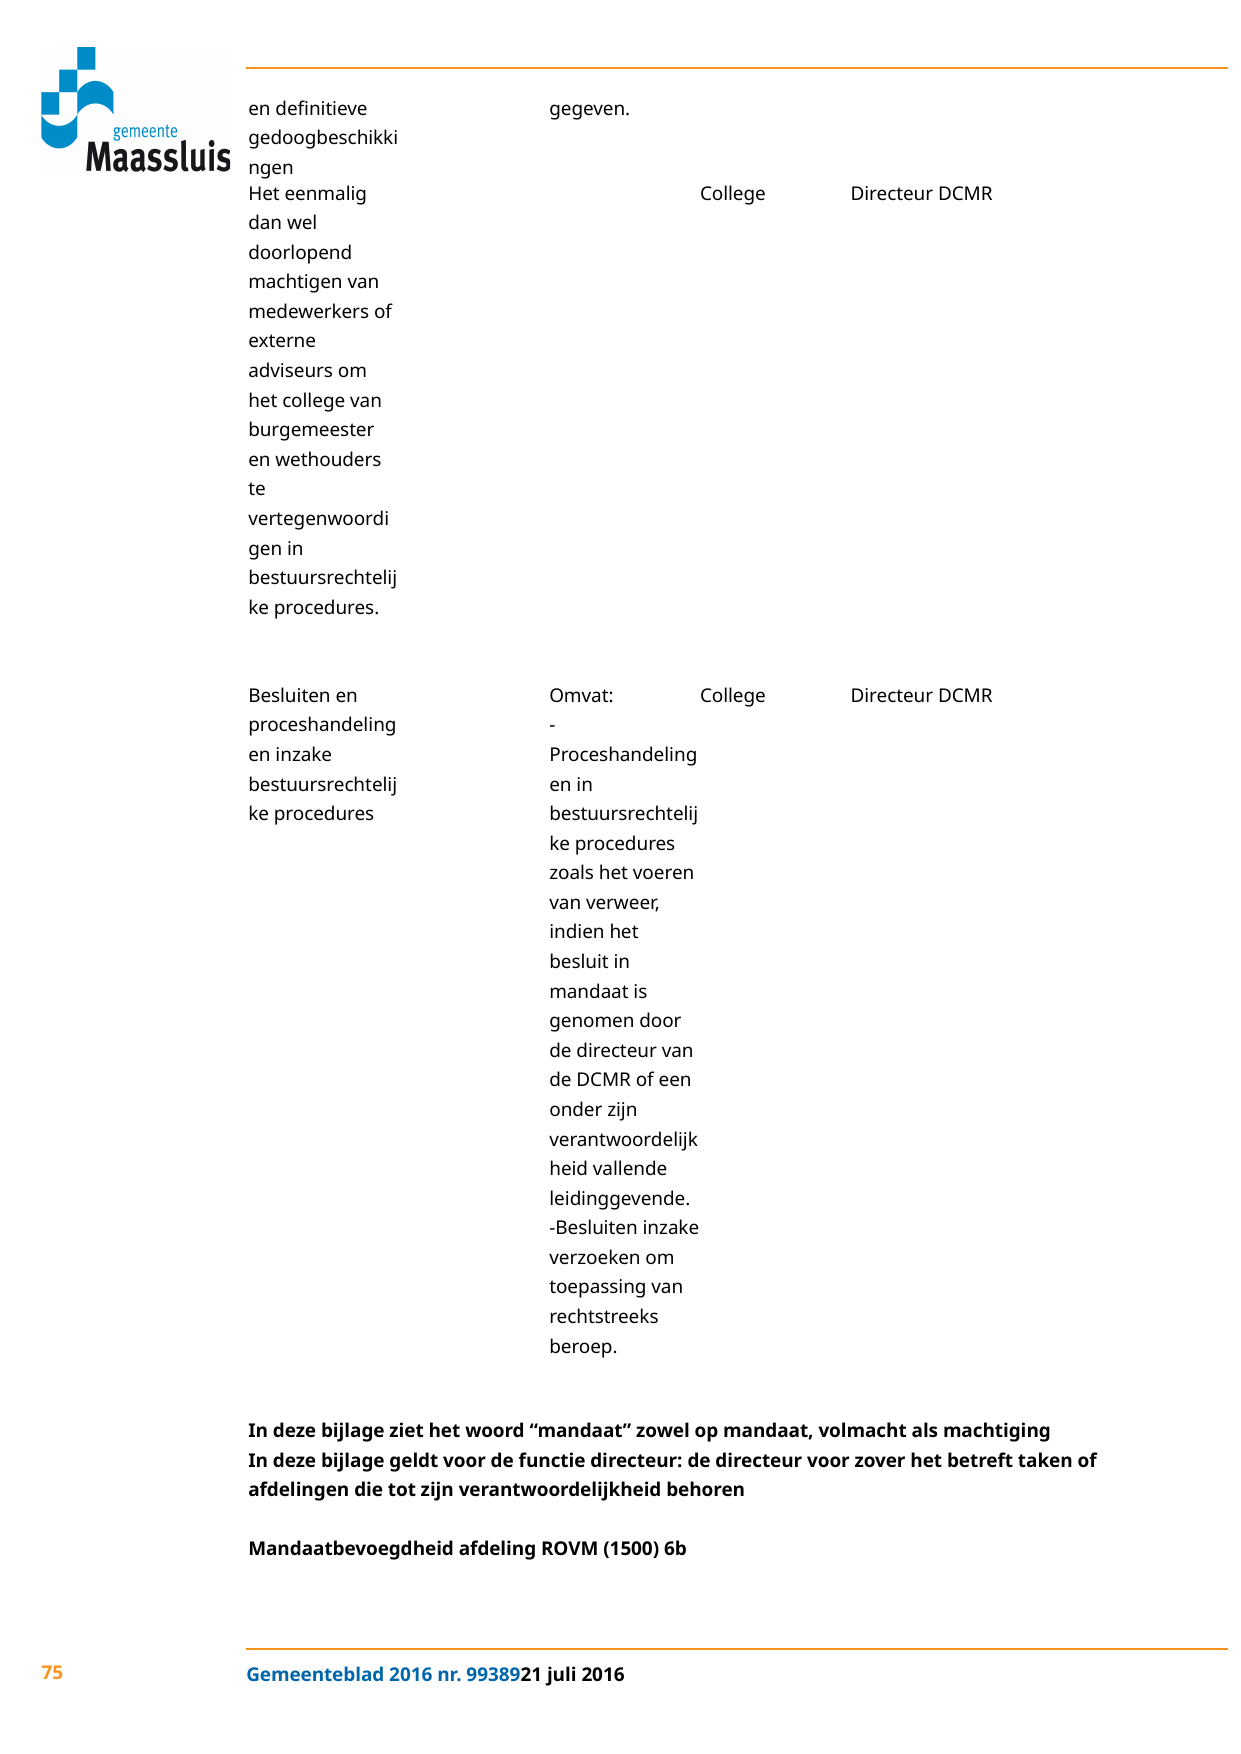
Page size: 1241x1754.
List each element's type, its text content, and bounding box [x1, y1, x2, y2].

table_header Directeur DCMR [850, 682, 1001, 1359]
table_cell [700, 1359, 850, 1384]
table_cell gegeven. [549, 95, 700, 180]
picture [41, 47, 77, 92]
table_cell [700, 95, 850, 180]
table_cell [549, 180, 700, 649]
table_cell [850, 1359, 1001, 1384]
text Mandaatbevoegdheid afdeling ROVM (1500) 6b [248, 1536, 1152, 1561]
table_header [399, 682, 549, 1359]
table_header Besluiten en proceshandelingen inzake bestuursrechtelijke procedures [248, 682, 398, 1359]
table_cell [850, 95, 1001, 180]
table_header College [700, 682, 850, 1359]
picture [41, 47, 231, 172]
table_cell [248, 1359, 398, 1384]
table_cell [399, 95, 549, 180]
table_header [1001, 682, 1152, 1359]
table_header Omvat: -Proceshandelingen in bestuursrechtelijke procedures zoals het voeren van verweer, indien het besluit in mandaat is genomen door de directeur van de DCMR of een onder zijn verantwoordelijkheid vallende leidinggevende. -Besluiten inzake verzoeken om toepassing van rechtstreeks beroep. [549, 682, 700, 1359]
text In deze bijlage geldt voor de functie directeur: de directeur voor zover het betreft taken of afdelingen die tot zijn verantwoordelijkheid behoren [248, 1447, 1152, 1502]
table_cell [1001, 1359, 1152, 1384]
table_cell Het eenmalig dan wel doorlopend machtigen van medewerkers of externe adviseurs om het college van burgemeester en wethouders te vertegenwoordigen in bestuursrechtelijke procedures. [248, 180, 398, 649]
table_cell [1001, 95, 1152, 180]
table_cell en definitieve gedoogbeschikkingen [248, 95, 398, 180]
table_cell College [700, 180, 850, 649]
table_cell [1001, 180, 1152, 649]
table_cell Directeur DCMR [850, 180, 1001, 649]
table_cell [399, 180, 549, 649]
text In deze bijlage ziet het woord “mandaat” zowel op mandaat, volmacht als machtiging [248, 1417, 1152, 1443]
table_cell [399, 1359, 549, 1384]
table_cell [549, 1359, 700, 1384]
